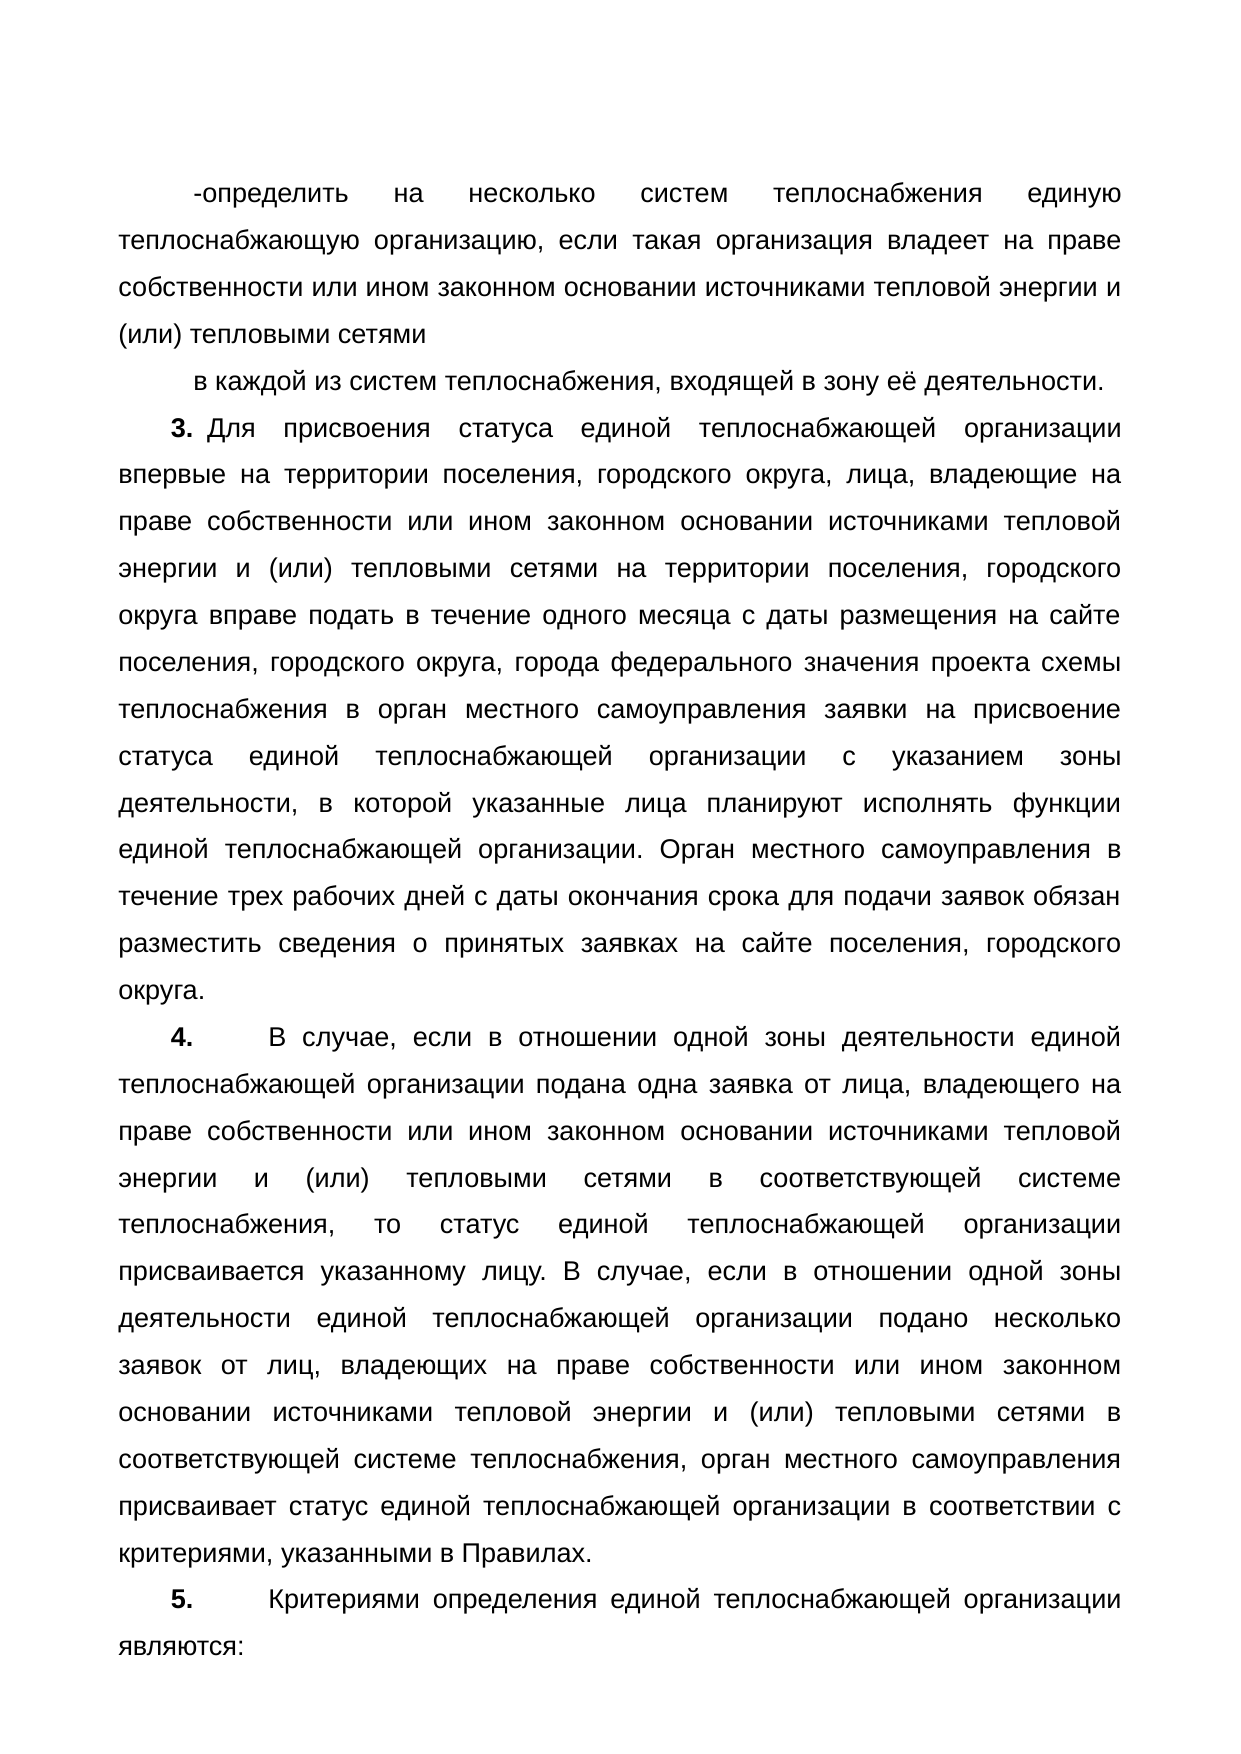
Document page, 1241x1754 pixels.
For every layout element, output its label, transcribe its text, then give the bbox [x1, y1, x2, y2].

text в каждой из систем теплоснабжения, входящей в зону её деятельности. [118, 365, 1122, 396]
text -определить на несколько систем теплоснабжения единую теплоснабжающую организацию, если такая организация владеет на праве собственности или ином законном основании источниками тепловой энергии и (или) тепловыми сетями [118, 177, 1122, 349]
list Критериями определения единой теплоснабжающей организации являются: [118, 1583, 1122, 1662]
list В случае, если в отношении одной зоны деятельности единой теплоснабжающей организации подана одна заявка от лица, владеющего на праве собственности или ином законном основании источниками тепловой энергии и (или) тепловыми сетями в соответствующей системе теплоснабжения, то статус единой теплоснабжающей организации присваивается указанному лицу. В случае, если в отношении одной зоны деятельности единой теплоснабжающей организации подано несколько заявок от лиц, владеющих на праве собственности или ином законном основании источниками тепловой энергии и (или) тепловыми сетями в соответствующей системе теплоснабжения, орган местного самоуправления присваивает статус единой теплоснабжающей организации в соответствии с критериями, указанными в Правилах. [118, 1021, 1122, 1568]
list Для присвоения статуса единой теплоснабжающей организации впервые на территории поселения, городского округа, лица, владеющие на праве собственности или ином законном основании источниками тепловой энергии и (или) тепловыми сетями на территории поселения, городского округа вправе подать в течение одного месяца с даты размещения на сайте поселения, городского округа, города федерального значения проекта схемы теплоснабжения в орган местного самоуправления заявки на присвоение статуса единой теплоснабжающей организации с указанием зоны деятельности, в которой указанные лица планируют исполнять функции единой теплоснабжающей организации. Орган местного самоуправления в течение трех рабочих дней с даты окончания срока для подачи заявок обязан разместить сведения о принятых заявках на сайте поселения, городского округа. [118, 412, 1122, 1005]
